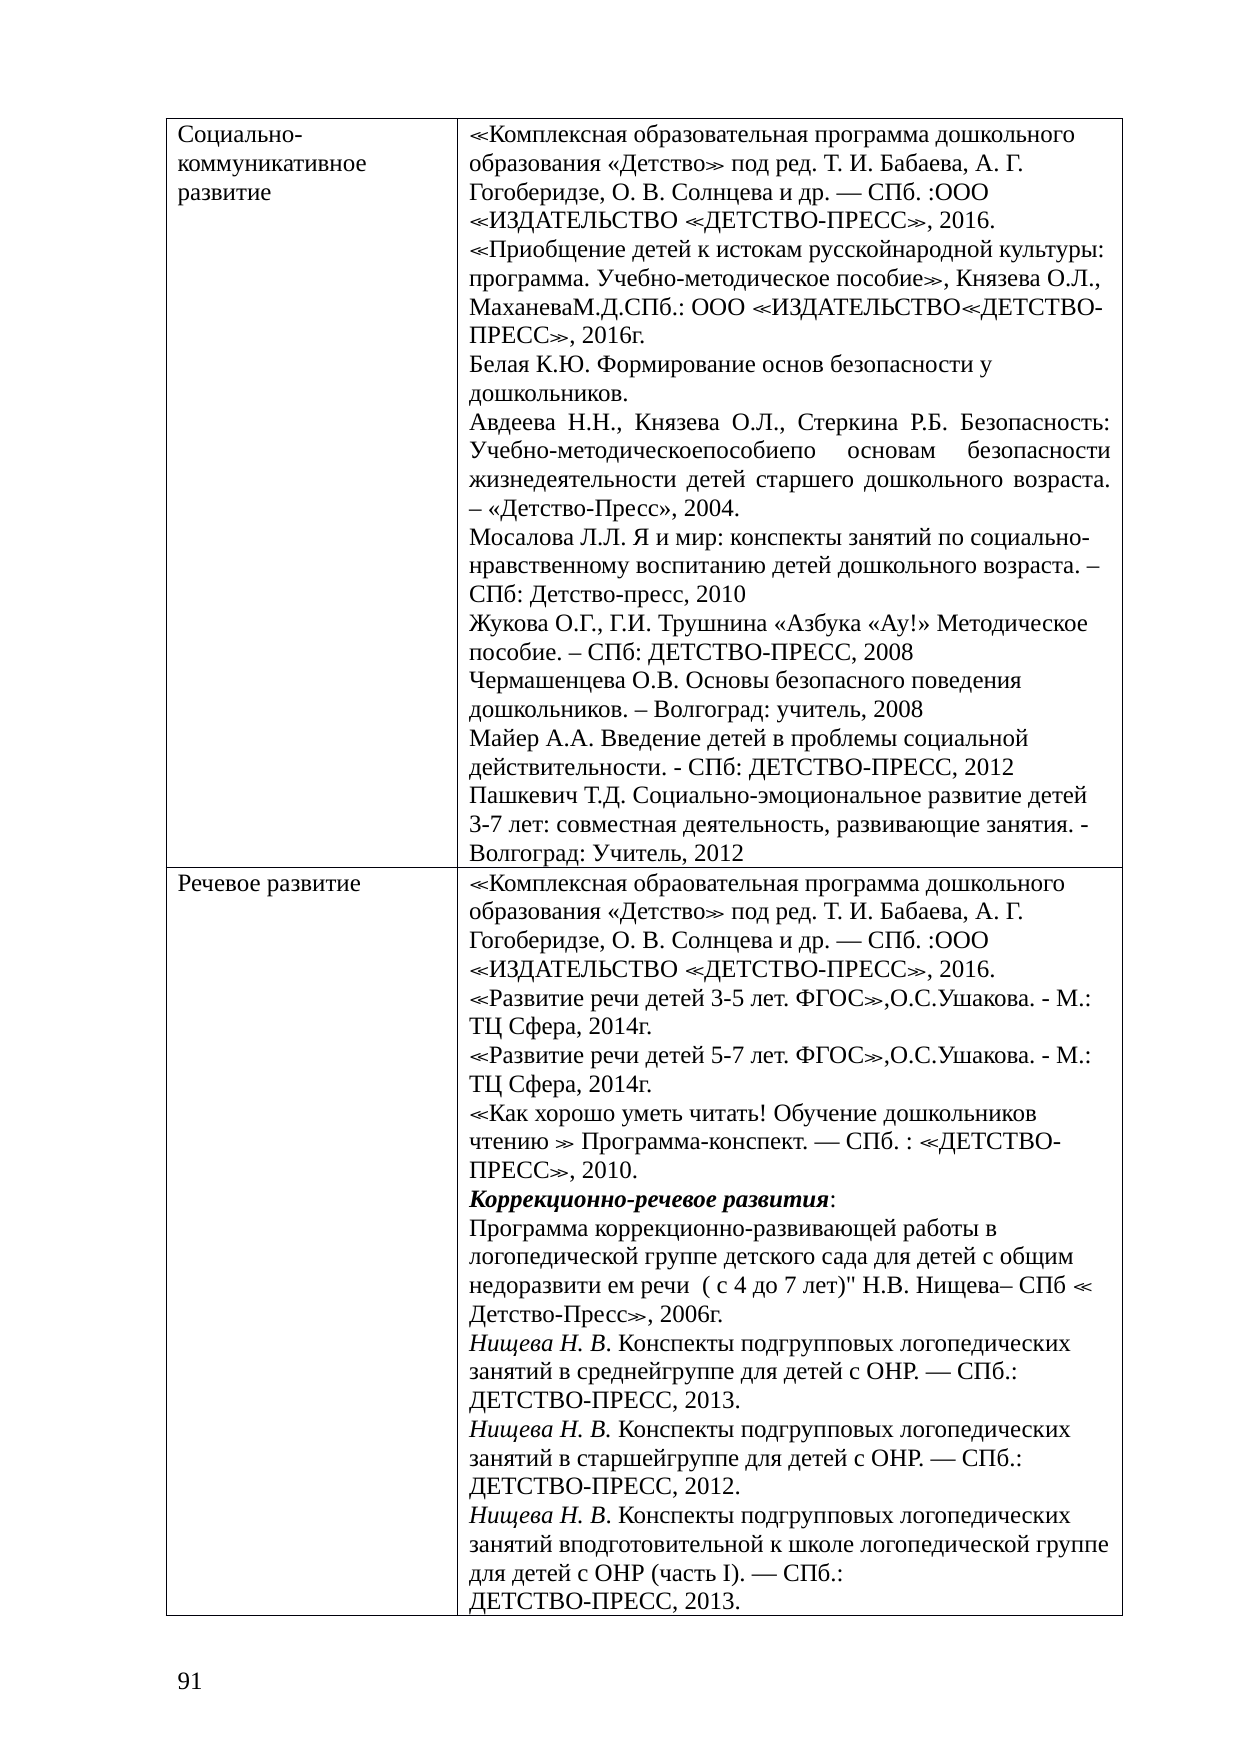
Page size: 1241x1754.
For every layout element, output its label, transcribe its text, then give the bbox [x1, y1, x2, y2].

table_cell Социально-коммуникативное развитие [167, 119, 457, 867]
table_cell ≪Комплексная обраовательная программа дошкольного образования «Детство≫ под ред. Т. И. Бабаева, А. Г. Гогоберидзе, О. В. Солнцева и др. — СПб. :ООО ≪ИЗДАТЕЛЬСТВО ≪ДЕТСТВО-ПРЕСС≫, 2016. ≪Развитие речи детей 3-5 лет. ФГОС≫,О.С.Ушакова. - М.: ТЦ Сфера, 2014г. ≪Развитие речи детей 5-7 лет. ФГОС≫,О.С.Ушакова. - М.: ТЦ Сфера, 2014г. ≪Как хорошо уметь читать! Обучение дошкольников чтению ≫ Программа-конспект. — СПб. : ≪ДЕТСТВО-ПРЕСС≫, 2010. Коррекционно-речевое развития: Программа коррекционно-развивающей работы в логопедической группе детского сада для детей с общим недоразвити ем речи ( с 4 до 7 лет)" Н.В. Нищева– СПб ≪ Детство-Пресс≫, 2006г. Нищева Н. В. Конспекты подгрупповых логопедических занятий в среднейгруппе для детей с ОНР. — СПб.: ДЕТСТВО-ПРЕСС, 2013. Нищева Н. В. Конспекты подгрупповых логопедических занятий в старшейгруппе для детей с ОНР. — СПб.: ДЕТСТВО-ПРЕСС, 2012. Нищева Н. В. Конспекты подгрупповых логопедических занятий вподготовительной к школе логопедической группе для детей с ОНР (часть I). — СПб.: ДЕТСТВО-ПРЕСС, 2013. [458, 868, 1122, 1615]
table_cell ≪Комплексная образовательная программа дошкольного образования «Детство≫ под ред. Т. И. Бабаева, А. Г. Гогоберидзе, О. В. Солнцева и др. — СПб. :ООО ≪ИЗДАТЕЛЬСТВО ≪ДЕТСТВО-ПРЕСС≫, 2016. ≪Приобщение детей к истокам русскойнародной культуры: программа. Учебно-методическое пособие≫, Князева О.Л., МаханеваМ.Д.СПб.: ООО ≪ИЗДАТЕЛЬСТВО≪ДЕТСТВО-ПРЕСС≫, 2016г. Белая К.Ю. Формирование основ безопасности у дошкольников. Авдеева Н.Н., Князева О.Л., Стеркина Р.Б. Безопасность: Учебно-методическоепособиепо основам безопасности жизнедеятельности детей старшего дошкольного возраста. – «Детство-Пресс», 2004. Мосалова Л.Л. Я и мир: конспекты занятий по социально-нравственному воспитанию детей дошкольного возраста. – СПб: Детство-пресс, 2010 Жукова О.Г., Г.И. Трушнина «Азбука «Ау!» Методическое пособие. – СПб: ДЕТСТВО-ПРЕСС, 2008 Чермашенцева О.В. Основы безопасного поведения дошкольников. – Волгоград: учитель, 2008 Майер А.А. Введение детей в проблемы социальной действительности. - СПб: ДЕТСТВО-ПРЕСС, 2012 Пашкевич Т.Д. Социально-эмоциональное развитие детей 3-7 лет: совместная деятельность, развивающие занятия. - Волгоград: Учитель, 2012 [458, 119, 1122, 867]
table_cell Речевое развитие [167, 868, 457, 1615]
